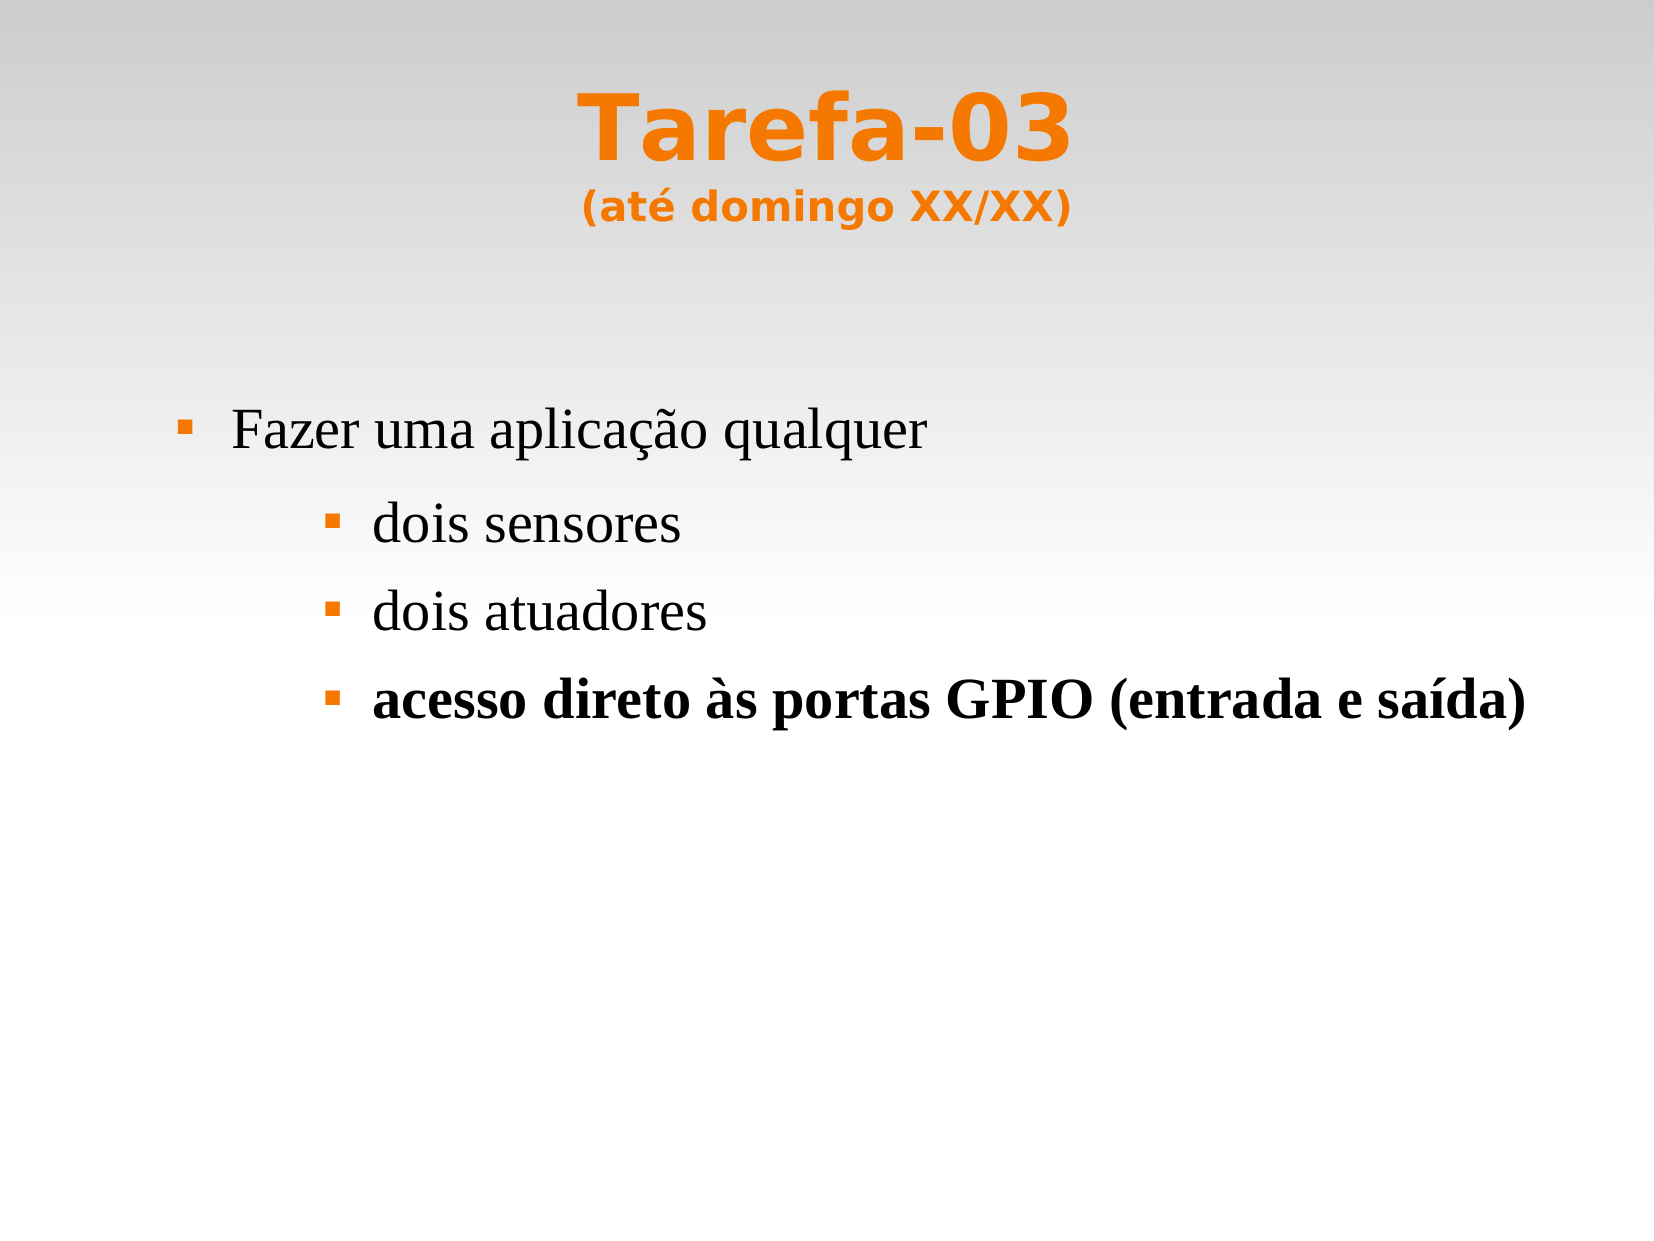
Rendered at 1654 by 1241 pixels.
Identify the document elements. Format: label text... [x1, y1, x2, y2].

title Tarefa-03 (até domingo XX/XX) [82, 49, 1571, 257]
list Fazer uma aplicação qualquer dois sensores dois atuadores acesso direto às portas GPIO (entrada e saída) [89, 302, 1576, 1121]
